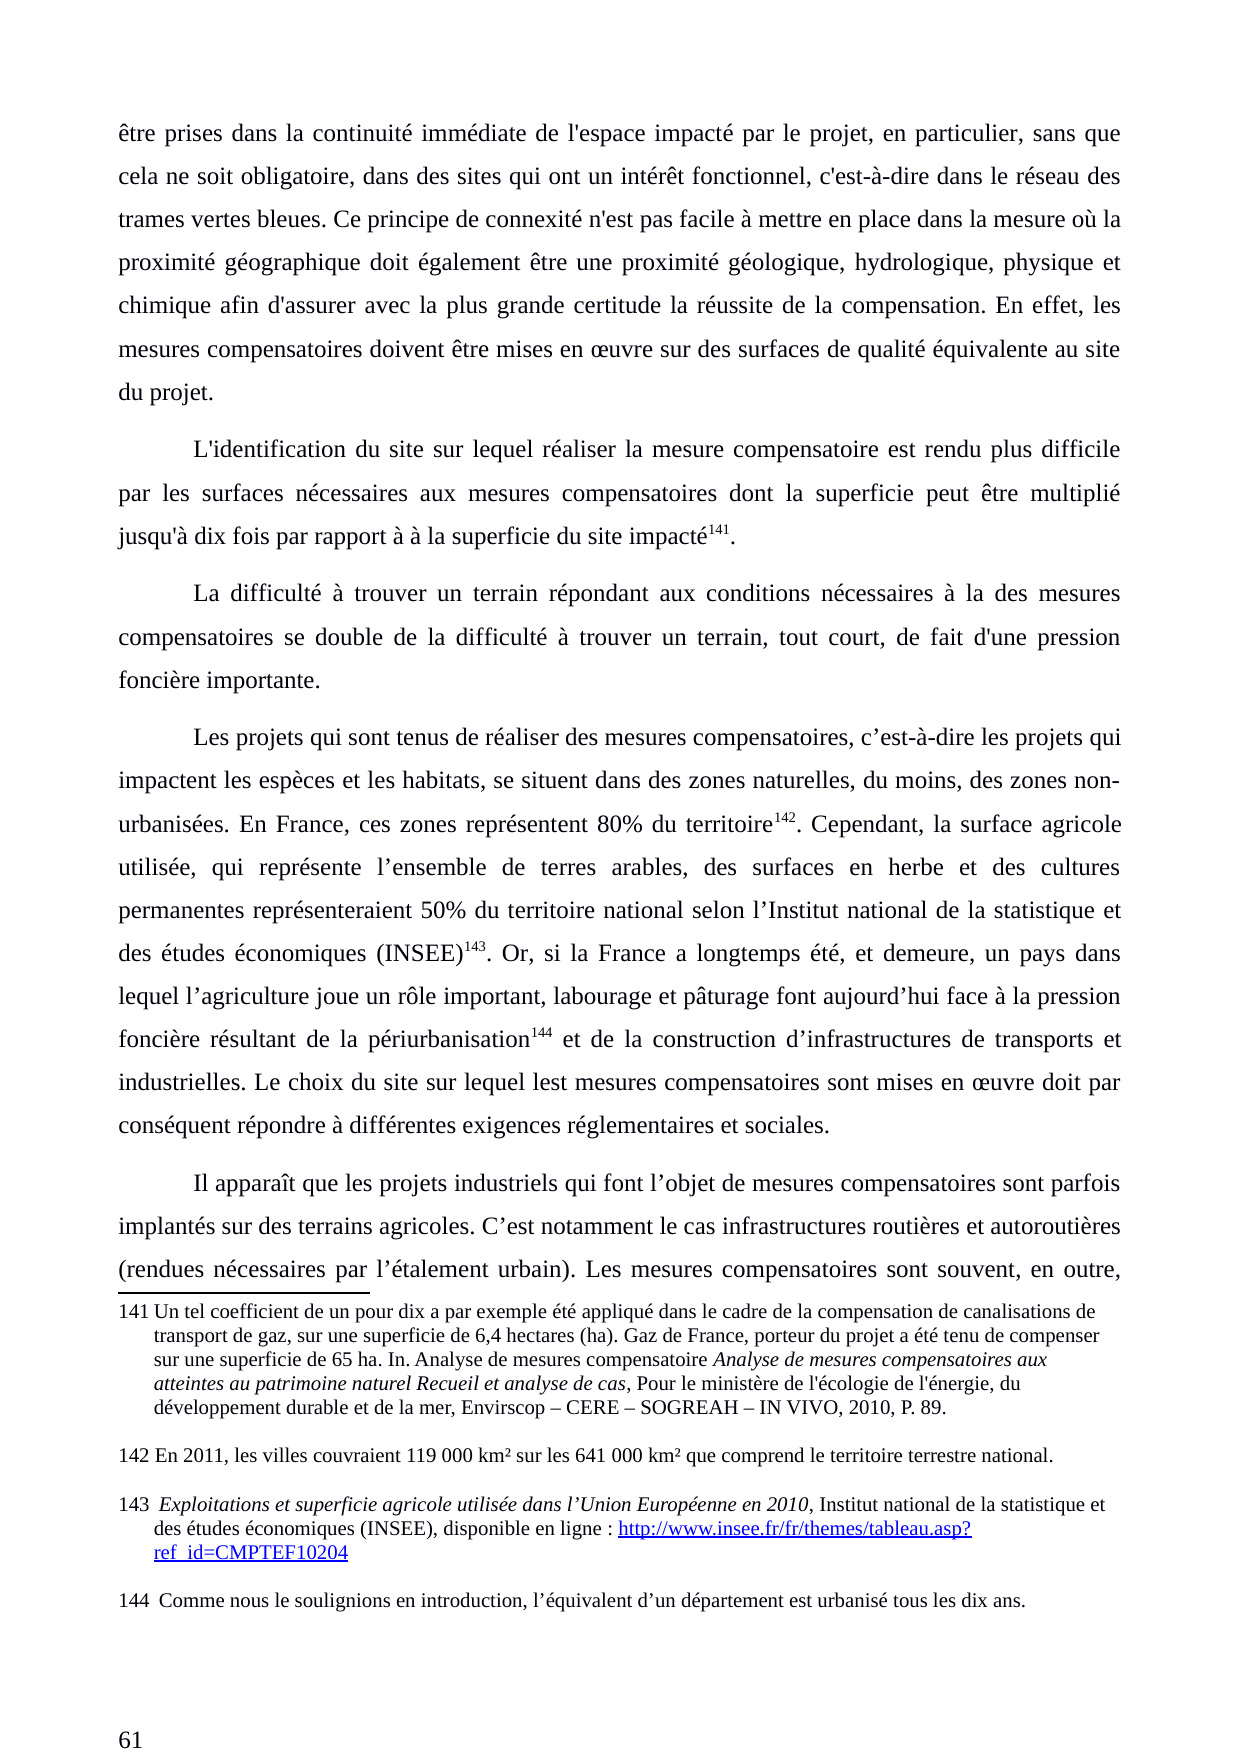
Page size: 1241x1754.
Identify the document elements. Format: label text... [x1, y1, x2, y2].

text La difficulté à trouver un terrain répondant aux conditions nécessaires à la des mesures compensatoires se double de la difficulté à trouver un terrain, tout court, de fait d'une pression foncière importante. [118, 578, 1122, 693]
text Un tel coefficient de un pour dix a par exemple été appliqué dans le cadre de la compensation de canalisations de transport de gaz, sur une superficie de 6,4 hectares (ha). Gaz de France, porteur du projet a été tenu de compenser sur une superficie de 65 ha. In. Analyse de mesures compensatoire Analyse de mesures compensatoires aux atteintes au patrimoine naturel Recueil et analyse de cas, Pour le ministère de l'écologie de l'énergie, du développement durable et de la mer, Envirscop – CERE – SOGREAH – IN VIVO, 2010, P. 89. [118, 1299, 1122, 1419]
text En 2011, les villes couvraient 119 000 km² sur les 641 000 km² que comprend le territoire terrestre national. [118, 1443, 1122, 1467]
text être prises dans la continuité immédiate de l'espace impacté par le projet, en particulier, sans que cela ne soit obligatoire, dans des sites qui ont un intérêt fonctionnel, c'est-à-dire dans le réseau des trames vertes bleues. Ce principe de connexité n'est pas facile à mettre en place dans la mesure où la proximité géographique doit également être une proximité géologique, hydrologique, physique et chimique afin d'assurer avec la plus grande certitude la réussite de la compensation. En effet, les mesures compensatoires doivent être mises en œuvre sur des surfaces de qualité équivalente au site du projet. [118, 118, 1122, 406]
text Il apparaît que les projets industriels qui font l’objet de mesures compensatoires sont parfois implantés sur des terrains agricoles. C’est notamment le cas infrastructures routières et autoroutières (rendues nécessaires par l’étalement urbain). Les mesures compensatoires sont souvent, en outre, [118, 1168, 1122, 1283]
text Exploitations et superficie agricole utilisée dans l’Union Européenne en 2010, Institut national de la statistique et des études économiques (INSEE), disponible en ligne : http://www.insee.fr/fr/themes/tableau.asp?ref_id=CMPTEF10204 [118, 1491, 1122, 1564]
text Les projets qui sont tenus de réaliser des mesures compensatoires, c’est-à-dire les projets qui impactent les espèces et les habitats, se situent dans des zones naturelles, du moins, des zones non-urbanisées. En France, ces zones représentent 80% du territoire. Cependant, la surface agricole utilisée, qui représente l’ensemble de terres arables, des surfaces en herbe et des cultures permanentes représenteraient 50% du territoire national selon l’Institut national de la statistique et des études économiques (INSEE). Or, si la France a longtemps été, et demeure, un pays dans lequel l’agriculture joue un rôle important, labourage et pâturage font aujourd’hui face à la pression foncière résultant de la périurbanisation et de la construction d’infrastructures de transports et industrielles. Le choix du site sur lequel lest mesures compensatoires sont mises en œuvre doit par conséquent répondre à différentes exigences réglementaires et sociales. [118, 722, 1122, 1139]
text L'identification du site sur lequel réaliser la mesure compensatoire est rendu plus difficile par les surfaces nécessaires aux mesures compensatoires dont la superficie peut être multiplié jusqu'à dix fois par rapport à à la superficie du site impacté. [118, 434, 1122, 549]
text Comme nous le soulignions en introduction, l’équivalent d’un département est urbanisé tous les dix ans. [118, 1588, 1122, 1612]
